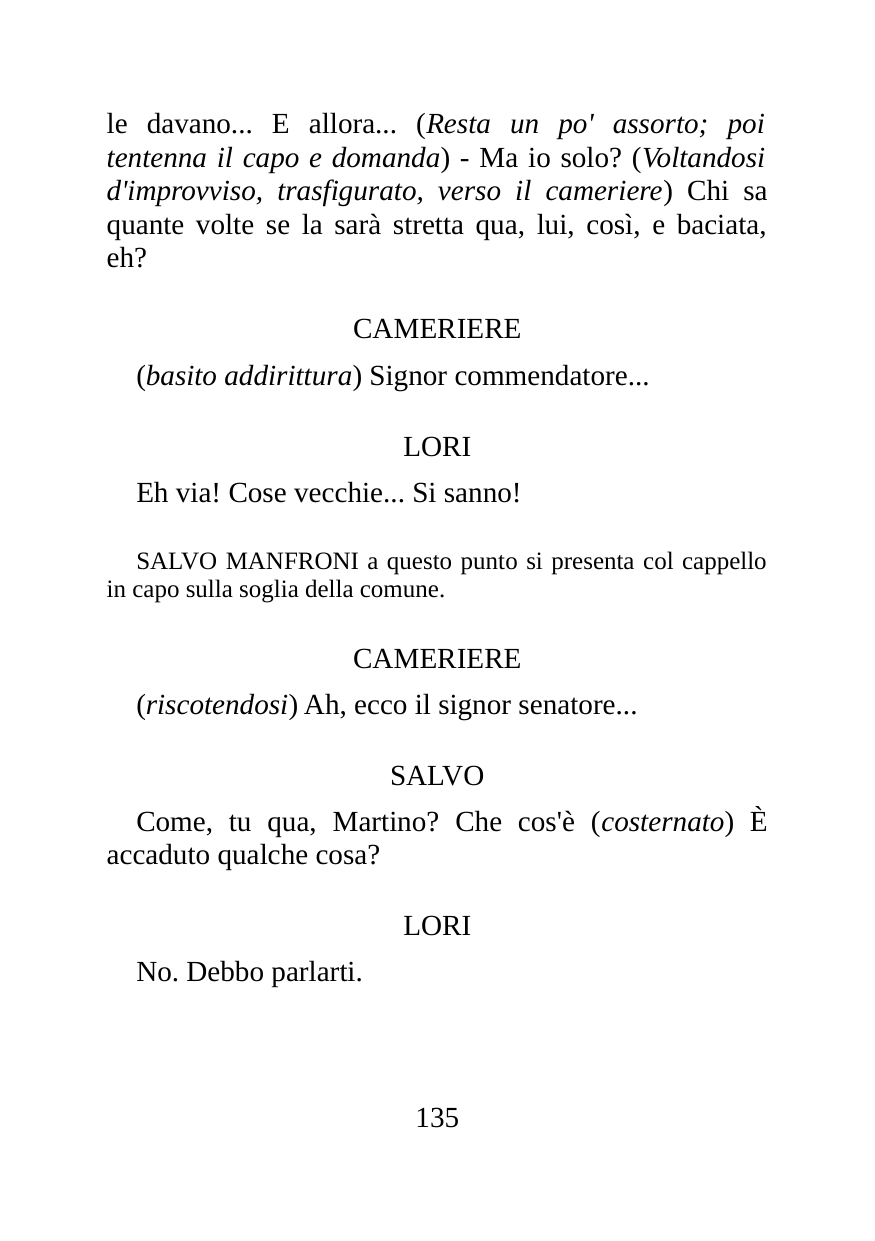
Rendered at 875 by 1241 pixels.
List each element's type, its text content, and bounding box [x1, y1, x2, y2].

text Eh via! Cose vecchie... Si sanno! [106, 475, 768, 508]
text (basito addirittura) Signor commendatore... [106, 358, 768, 391]
text LORI [106, 908, 768, 942]
text LORI [106, 429, 768, 462]
text le davano... E allora... (Resta un po' assorto; poi tentenna il capo e domanda) - Ma io solo? (Voltandosi d'improvviso, trasfigurato, verso il cameriere) Chi sa quante volte se la sarà stretta qua, lui, così, e baciata, eh? [106, 106, 768, 274]
text Come, tu qua, Martino? Che cos'è (costernato) È accaduto qualche cosa? [106, 804, 768, 871]
text CAMERIERE [106, 641, 768, 674]
text CAMERIERE [106, 312, 768, 345]
text SALVO [106, 758, 768, 791]
text No. Debbo parlarti. [106, 954, 768, 988]
text SALVO MANFRONI a questo punto si presenta col cappello in capo sulla soglia della comune. [106, 546, 768, 603]
text (riscotendosi) Ah, ecco il signor senatore... [106, 687, 768, 720]
